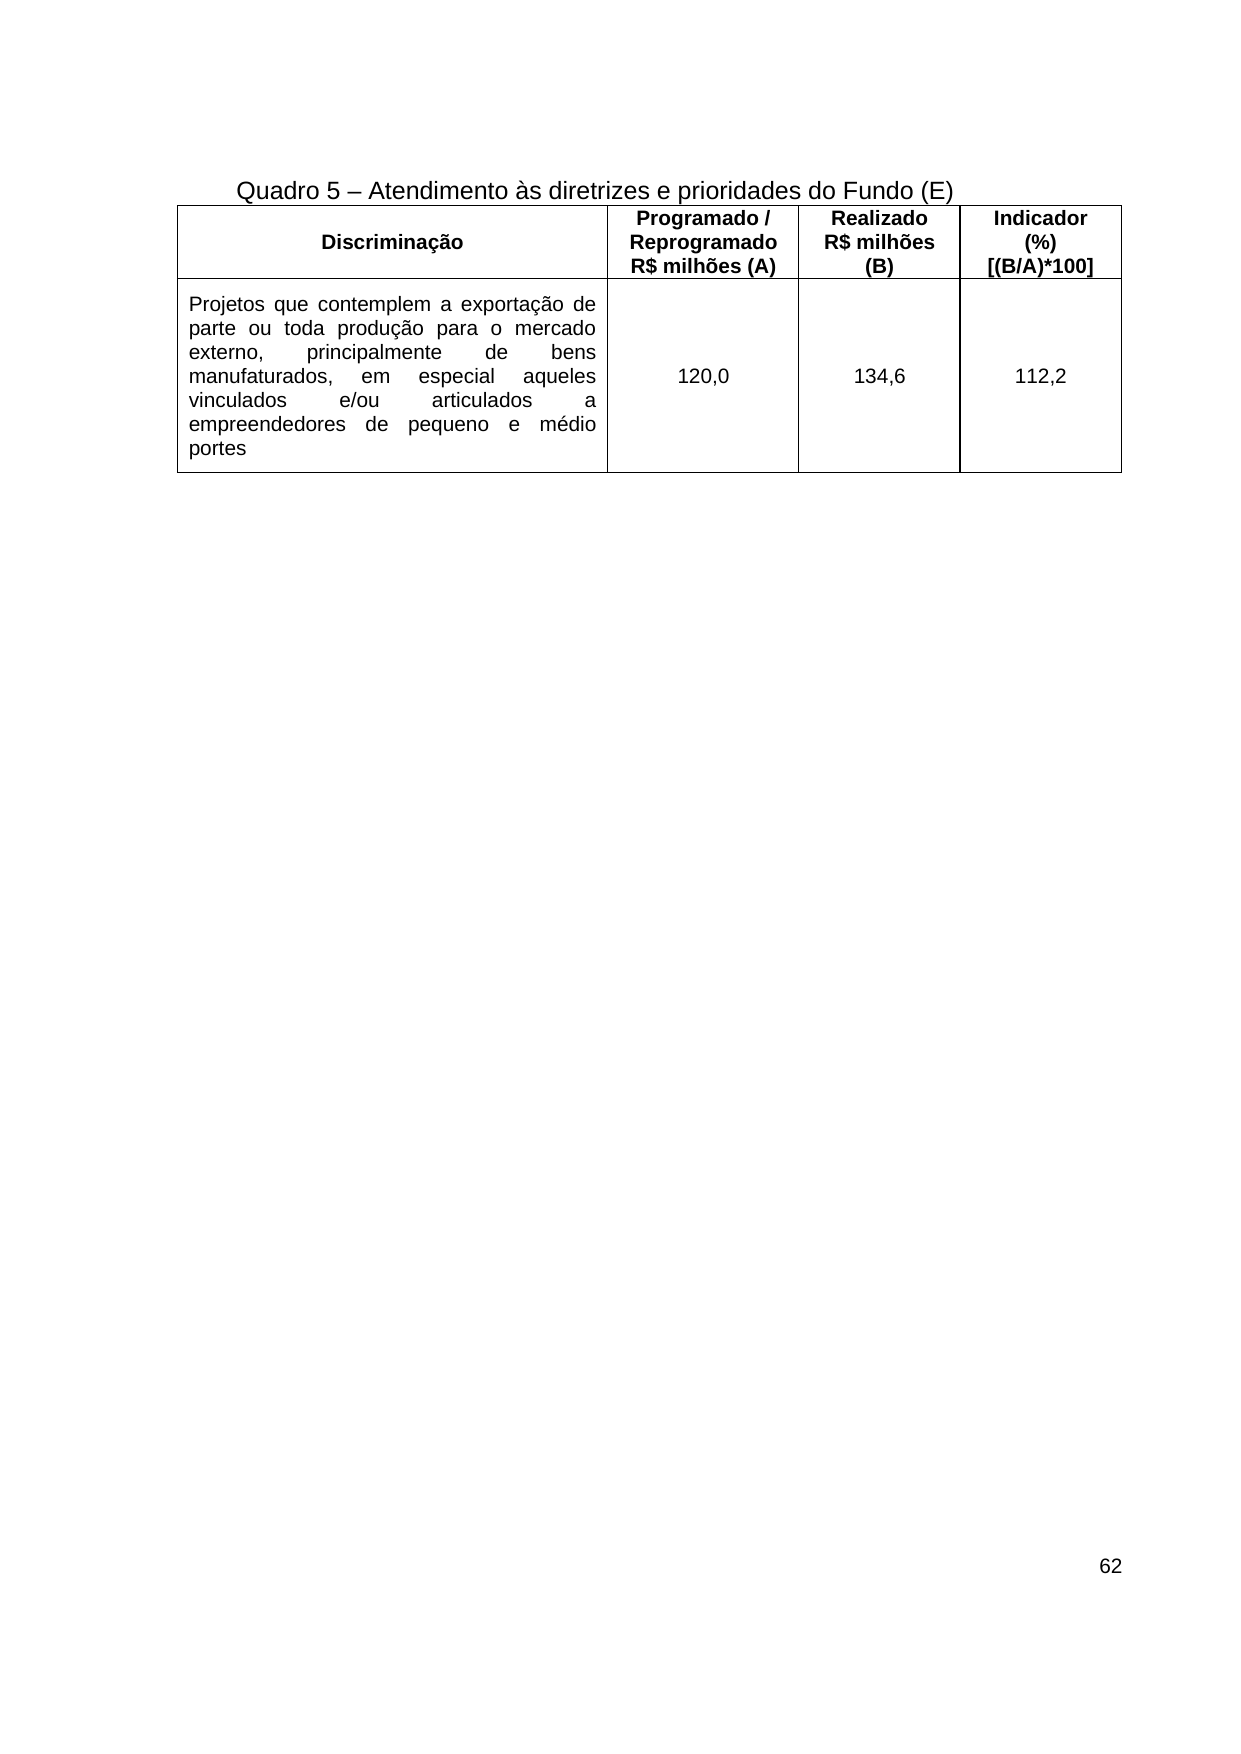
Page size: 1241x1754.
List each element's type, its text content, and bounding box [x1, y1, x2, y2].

table_cell 120,0 [608, 279, 798, 472]
table_header Discriminação [178, 206, 607, 278]
table_header Realizado R$ milhões (B) [799, 206, 959, 278]
table_cell Projetos que contemplem a exportação de parte ou toda produção para o mercado externo, principalmente de bens manufaturados, em especial aqueles vinculados e/ou articulados a empreendedores de pequeno e médio portes [178, 279, 607, 472]
text Quadro 5 – Atendimento às diretrizes e prioridades do Fundo (E) [177, 176, 1122, 205]
table_cell 134,6 [799, 279, 959, 472]
table_header Programado / Reprogramado R$ milhões (A) [608, 206, 798, 278]
table_cell 112,2 [961, 279, 1121, 472]
table_header Indicador (%) [(B/A)*100] [961, 206, 1121, 278]
